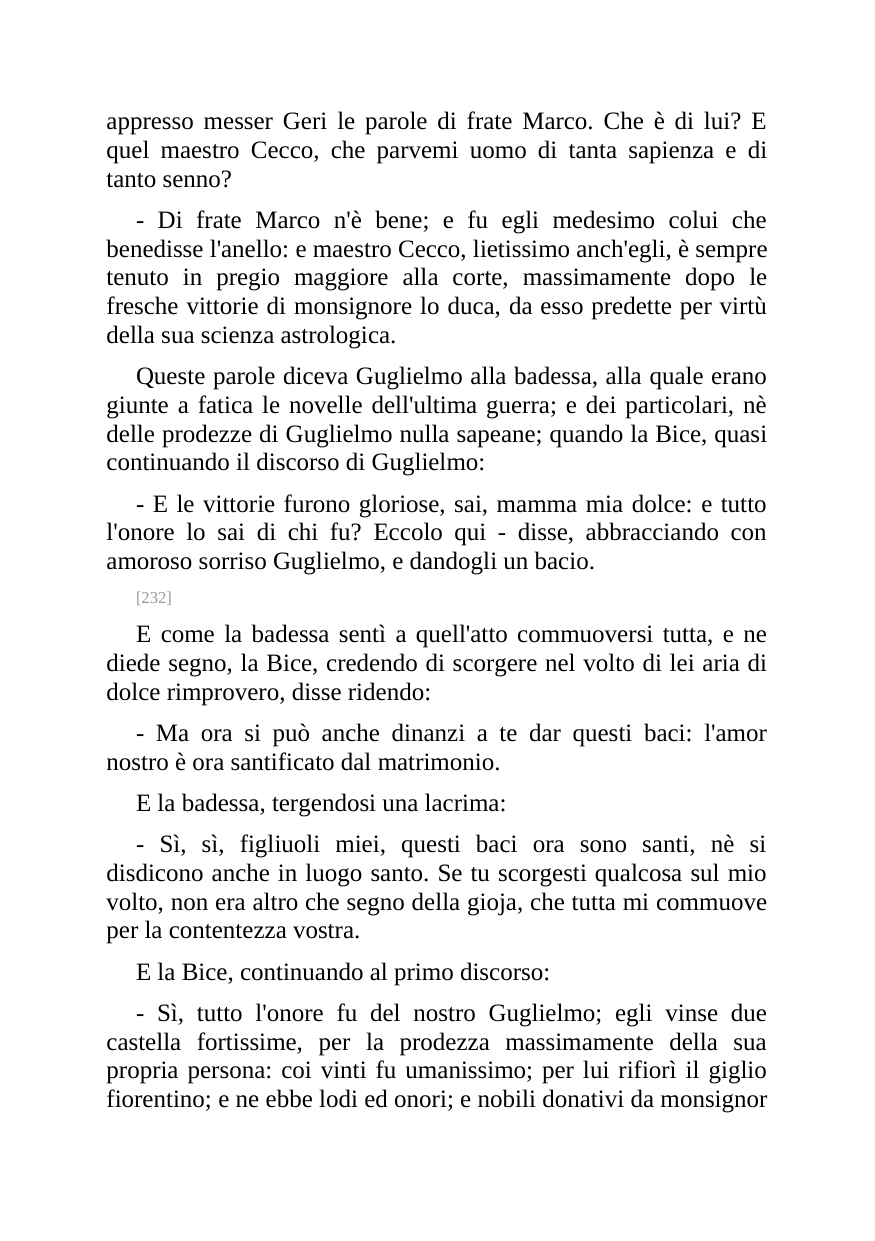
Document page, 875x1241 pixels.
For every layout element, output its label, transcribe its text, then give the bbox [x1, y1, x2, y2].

text [232] [106, 587, 768, 607]
text E la Bice, continuando al primo discorso: [106, 957, 768, 985]
text - Sì, sì, figliuoli miei, questi baci ora sono santi, nè si disdicono anche in luogo santo. Se tu scorgesti qualcosa sul mio volto, non era altro che segno della gioja, che tutta mi commuove per la contentezza vostra. [106, 829, 768, 944]
text - Di frate Marco n'è bene; e fu egli medesimo colui che benedisse l'anello: e maestro Cecco, lietissimo anch'egli, è sempre tenuto in pregio maggiore alla corte, massimamente dopo le fresche vittorie di monsignore lo duca, da esso predette per virtù della sua scienza astrologica. [106, 205, 768, 349]
text - E le vittorie furono gloriose, sai, mamma mia dolce: e tutto l'onore lo sai di chi fu? Eccolo qui - disse, abbracciando con amoroso sorriso Guglielmo, e dandogli un bacio. [106, 489, 768, 575]
text E la badessa, tergendosi una lacrima: [106, 788, 768, 817]
text E come la badessa sentì a quell'atto commuoversi tutta, e ne diede segno, la Bice, credendo di scorgere nel volto di lei aria di dolce rimprovero, disse ridendo: [106, 619, 768, 705]
text - Ma ora si può anche dinanzi a te dar questi baci: l'amor nostro è ora santificato dal matrimonio. [106, 718, 768, 775]
text appresso messer Geri le parole di frate Marco. Che è di lui? E quel maestro Cecco, che parvemi uomo di tanta sapienza e di tanto senno? [106, 106, 768, 192]
text Queste parole diceva Guglielmo alla badessa, alla quale erano giunte a fatica le novelle dell'ultima guerra; e dei particolari, nè delle prodezze di Guglielmo nulla sapeane; quando la Bice, quasi continuando il discorso di Guglielmo: [106, 361, 768, 476]
text - Sì, tutto l'onore fu del nostro Guglielmo; egli vinse due castella fortissime, per la prodezza massimamente della sua propria persona: coi vinti fu umanissimo; per lui rifiorì il giglio fiorentino; e ne ebbe lodi ed onori; e nobili donativi da monsignor [106, 998, 768, 1113]
